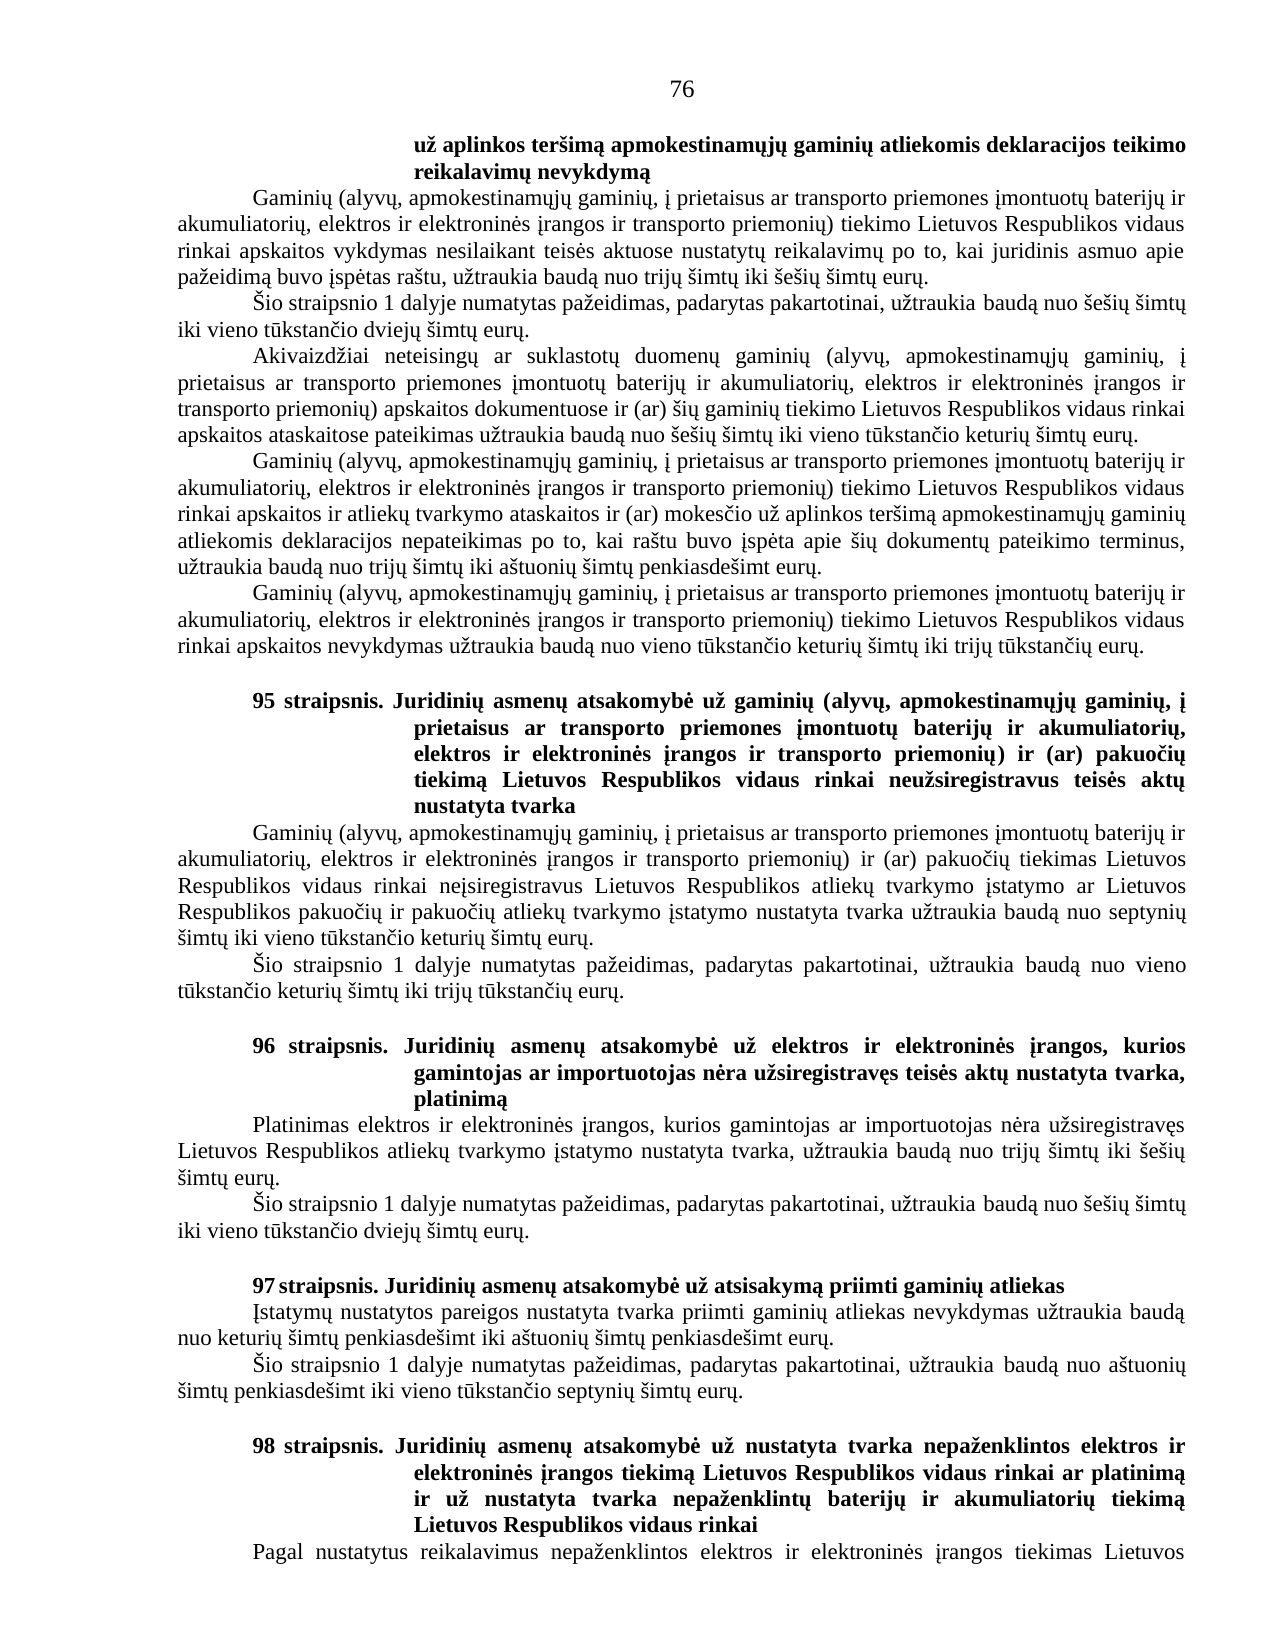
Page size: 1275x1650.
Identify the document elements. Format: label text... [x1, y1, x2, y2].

text Įstatymų nustatytos pareigos nustatyta tvarka priimti gaminių atliekas nevykdymas užtraukia baudą nuo keturių šimtų penkiasdešimt iki aštuonių šimtų penkiasdešimt eurų. [177, 1298, 1186, 1351]
text Gaminių (alyvų, apmokestinamųjų gaminių, į prietaisus ar transporto priemones įmontuotų baterijų ir akumuliatorių, elektros ir elektroninės įrangos ir transporto priemonių) tiekimo Lietuvos Respublikos vidaus rinkai apskaitos ir atliekų tvarkymo ataskaitos ir (ar) mokesčio už aplinkos teršimą apmokestinamųjų gaminių atliekomis deklaracijos nepateikimas po to, kai raštu buvo įspėta apie šių dokumentų pateikimo terminus, užtraukia baudą nuo trijų šimtų iki aštuonių šimtų penkiasdešimt eurų. [177, 448, 1186, 579]
text už aplinkos teršimą apmokestinamųjų gaminių atliekomis deklaracijos teikimo reikalavimų nevykdymą [252, 131, 1186, 184]
text Gaminių (alyvų, apmokestinamųjų gaminių, į prietaisus ar transporto priemones įmontuotų baterijų ir akumuliatorių, elektros ir elektroninės įrangos ir transporto priemonių) tiekimo Lietuvos Respublikos vidaus rinkai apskaitos nevykdymas užtraukia baudą nuo vieno tūkstančio keturių šimtų iki trijų tūkstančių eurų. [177, 579, 1186, 658]
text Šio straipsnio 1 dalyje numatytas pažeidimas, padarytas pakartotinai, užtraukia baudą nuo aštuonių šimtų penkiasdešimt iki vieno tūkstančio septynių šimtų eurų. [177, 1351, 1186, 1403]
text Platinimas elektros ir elektroninės įrangos, kurios gamintojas ar importuotojas nėra užsiregistravęs Lietuvos Respublikos atliekų tvarkymo įstatymo nustatyta tvarka, užtraukia baudą nuo trijų šimtų iki šešių šimtų eurų. [177, 1111, 1186, 1190]
text 98 straipsnis. Juridinių asmenų atsakomybė už nustatyta tvarka nepaženklintos elektros ir elektroninės įrangos tiekimą Lietuvos Respublikos vidaus rinkai ar platinimą ir už nustatyta tvarka nepaženklintų baterijų ir akumuliatorių tiekimą Lietuvos Respublikos vidaus rinkai [252, 1432, 1186, 1538]
text Gaminių (alyvų, apmokestinamųjų gaminių, į prietaisus ar transporto priemones įmontuotų baterijų ir akumuliatorių, elektros ir elektroninės įrangos ir transporto priemonių) ir (ar) pakuočių tiekimas Lietuvos Respublikos vidaus rinkai neįsiregistravus Lietuvos Respublikos atliekų tvarkymo įstatymo ar Lietuvos Respublikos pakuočių ir pakuočių atliekų tvarkymo įstatymo nustatyta tvarka užtraukia baudą nuo septynių šimtų iki vieno tūkstančio keturių šimtų eurų. [177, 819, 1186, 951]
text Šio straipsnio 1 dalyje numatytas pažeidimas, padarytas pakartotinai, užtraukia baudą nuo šešių šimtų iki vieno tūkstančio dviejų šimtų eurų. [177, 1190, 1186, 1243]
text 95 straipsnis. Juridinių asmenų atsakomybė už gaminių (alyvų, apmokestinamųjų gaminių, į prietaisus ar transporto priemones įmontuotų baterijų ir akumuliatorių, elektros ir elektroninės įrangos ir transporto priemonių) ir (ar) pakuočių tiekimą Lietuvos Respublikos vidaus rinkai neužsiregistravus teisės aktų nustatyta tvarka [252, 687, 1186, 819]
text 97 straipsnis. Juridinių asmenų atsakomybė už atsisakymą priimti gaminių atliekas [177, 1272, 1186, 1298]
text Šio straipsnio 1 dalyje numatytas pažeidimas, padarytas pakartotinai, užtraukia baudą nuo vieno tūkstančio keturių šimtų iki trijų tūkstančių eurų. [177, 951, 1186, 1003]
text Šio straipsnio 1 dalyje numatytas pažeidimas, padarytas pakartotinai, užtraukia baudą nuo šešių šimtų iki vieno tūkstančio dviejų šimtų eurų. [177, 289, 1186, 342]
text Gaminių (alyvų, apmokestinamųjų gaminių, į prietaisus ar transporto priemones įmontuotų baterijų ir akumuliatorių, elektros ir elektroninės įrangos ir transporto priemonių) tiekimo Lietuvos Respublikos vidaus rinkai apskaitos vykdymas nesilaikant teisės aktuose nustatytų reikalavimų po to, kai juridinis asmuo apie pažeidimą buvo įspėtas raštu, užtraukia baudą nuo trijų šimtų iki šešių šimtų eurų. [177, 184, 1186, 289]
text Akivaizdžiai neteisingų ar suklastotų duomenų gaminių (alyvų, apmokestinamųjų gaminių, į prietaisus ar transporto priemones įmontuotų baterijų ir akumuliatorių, elektros ir elektroninės įrangos ir transporto priemonių) apskaitos dokumentuose ir (ar) šių gaminių tiekimo Lietuvos Respublikos vidaus rinkai apskaitos ataskaitose pateikimas užtraukia baudą nuo šešių šimtų iki vieno tūkstančio keturių šimtų eurų. [177, 342, 1186, 448]
text Pagal nustatytus reikalavimus nepaženklintos elektros ir elektroninės įrangos tiekimas Lietuvos [177, 1538, 1186, 1564]
text 96 straipsnis. Juridinių asmenų atsakomybė už elektros ir elektroninės įrangos, kurios gamintojas ar importuotojas nėra užsiregistravęs teisės aktų nustatyta tvarka, platinimą [252, 1032, 1186, 1111]
